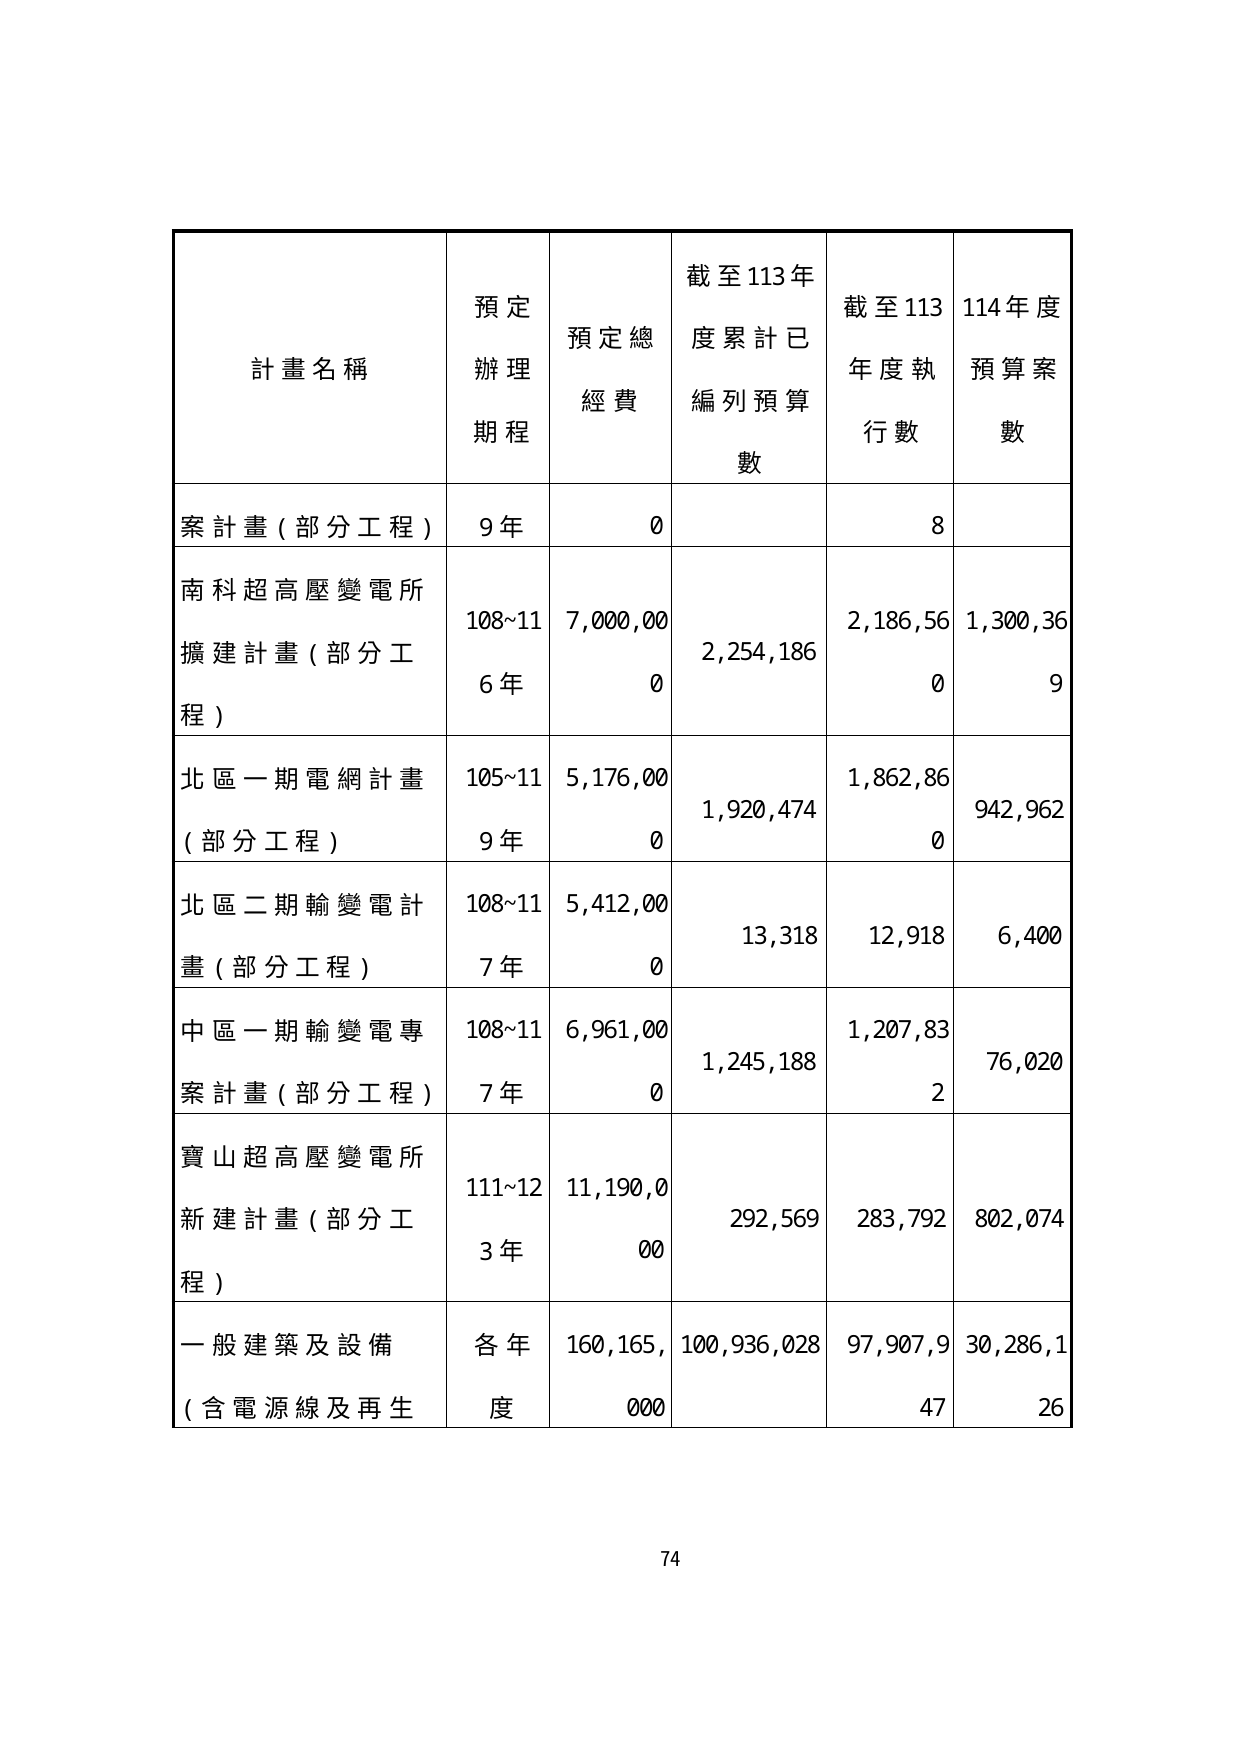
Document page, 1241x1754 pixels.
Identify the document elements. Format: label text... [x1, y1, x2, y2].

table_cell 942,962 [954, 736, 1070, 861]
table_cell 2,254,186 [672, 547, 826, 734]
table_cell 9年 [447, 484, 549, 546]
table_cell 7,000,000 [550, 547, 671, 734]
table_cell 2,186,560 [827, 547, 953, 734]
table_cell [672, 484, 826, 546]
table_cell 30,286,126 [954, 1302, 1070, 1427]
table_header 預定總經費 [550, 233, 671, 482]
table_cell 12,918 [827, 862, 953, 987]
table_cell 160,165,000 [550, 1302, 671, 1427]
table_cell 108~117年 [447, 988, 549, 1113]
table_cell 292,569 [672, 1114, 826, 1301]
table_cell 0 [550, 484, 671, 546]
table_cell 北區一期電網計畫(部分工程) [175, 736, 446, 861]
table_cell 111~123年 [447, 1114, 549, 1301]
table_cell 1,862,860 [827, 736, 953, 861]
table_cell 108~117年 [447, 862, 549, 987]
table_cell 北區二期輸變電計畫(部分工程) [175, 862, 446, 987]
table_cell 5,412,000 [550, 862, 671, 987]
table_cell 13,318 [672, 862, 826, 987]
table_cell 100,936,028 [672, 1302, 826, 1427]
table_header 預定辦理期程 [447, 233, 549, 482]
table_cell 97,907,947 [827, 1302, 953, 1427]
table_cell 各年度 [447, 1302, 549, 1427]
table_cell 76,020 [954, 988, 1070, 1113]
table_cell 8 [827, 484, 953, 546]
table_cell 108~116年 [447, 547, 549, 734]
table_header 截至113年度執行數 [827, 233, 953, 482]
table_header 截至113年度累計已編列預算數 [672, 233, 826, 482]
table_cell 6,961,000 [550, 988, 671, 1113]
table_cell 5,176,000 [550, 736, 671, 861]
table_header 計畫名稱 [175, 233, 446, 482]
table_cell 802,074 [954, 1114, 1070, 1301]
table_cell 南科超高壓變電所擴建計畫(部分工程) [175, 547, 446, 734]
table_cell 1,207,832 [827, 988, 953, 1113]
table_cell 案計畫(部分工程) [175, 484, 446, 546]
table_cell 1,300,369 [954, 547, 1070, 734]
table_cell 283,792 [827, 1114, 953, 1301]
table_cell 105~119年 [447, 736, 549, 861]
table_cell 6,400 [954, 862, 1070, 987]
table_header 114年度 預算案數 [954, 233, 1070, 482]
table_cell 11,190,000 [550, 1114, 671, 1301]
table_cell [954, 484, 1070, 546]
table_cell 1,920,474 [672, 736, 826, 861]
table_cell 1,245,188 [672, 988, 826, 1113]
table_cell 一般建築及設備(含電源線及再生 [175, 1302, 446, 1427]
table_cell 寶山超高壓變電所新建計畫(部分工程) [175, 1114, 446, 1301]
table_cell 中區一期輸變電專案計畫(部分工程) [175, 988, 446, 1113]
